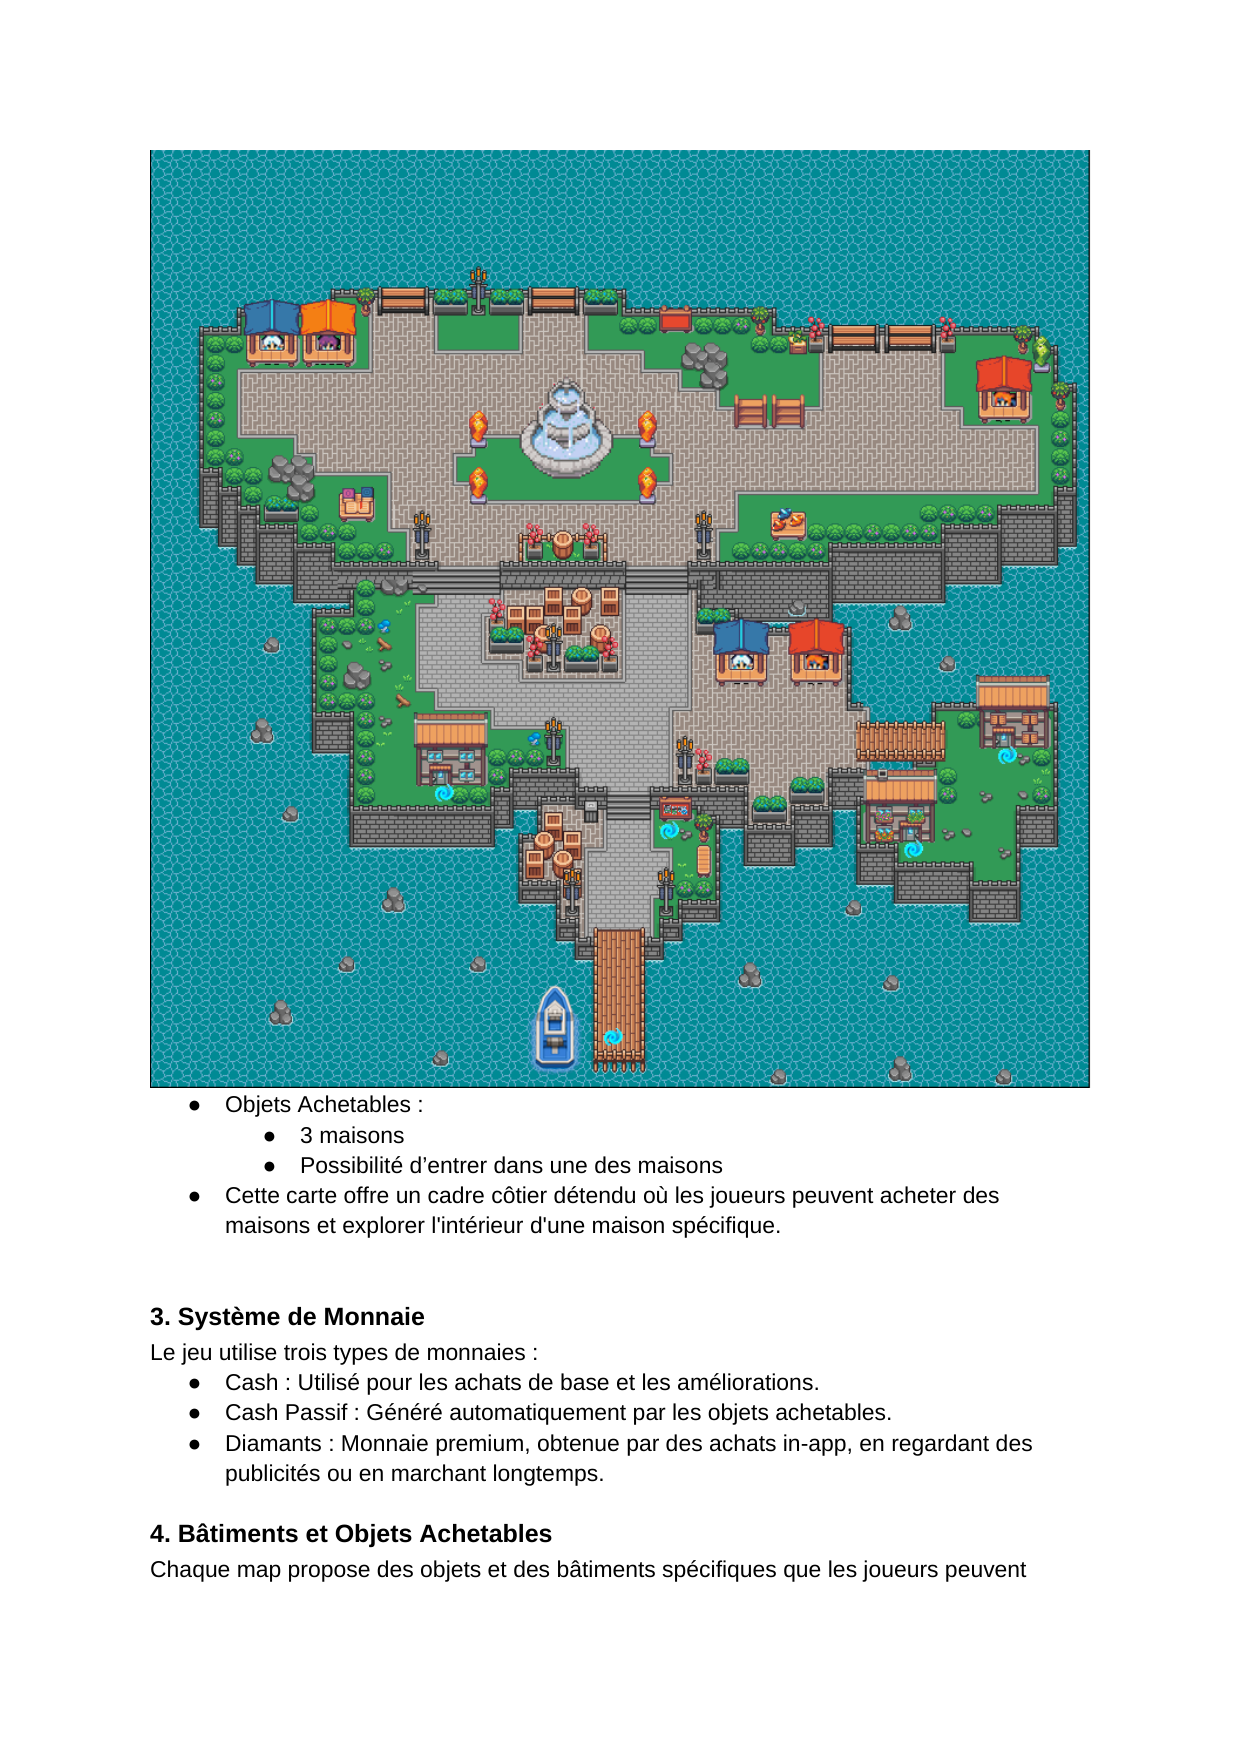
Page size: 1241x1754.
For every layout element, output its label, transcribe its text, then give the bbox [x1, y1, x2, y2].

list Cash Passif : Généré automatiquement par les objets achetables. [187, 1399, 1090, 1426]
picture [150, 150, 1091, 1088]
list Cette carte offre un cadre côtier détendu où les joueurs peuvent acheter des maisons et explorer l'intérieur d'une maison spécifique. [187, 1182, 1090, 1238]
text Chaque map propose des objets et des bâtiments spécifiques que les joueurs peuvent [150, 1556, 1090, 1582]
subtitle 4. Bâtiments et Objets Achetables [150, 1519, 1090, 1548]
list 3 maisons [262, 1122, 1090, 1148]
subtitle 3. Système de Monnaie [150, 1302, 1090, 1331]
list Objets Achetables : [187, 1091, 1090, 1118]
text Le jeu utilise trois types de monnaies : [150, 1339, 1090, 1365]
list Cash : Utilisé pour les achats de base et les améliorations. [187, 1369, 1090, 1395]
list Diamants : Monnaie premium, obtenue par des achats in-app, en regardant des publicités ou en marchant longtemps. [187, 1429, 1090, 1486]
list Possibilité d’entrer dans une des maisons [262, 1152, 1090, 1178]
